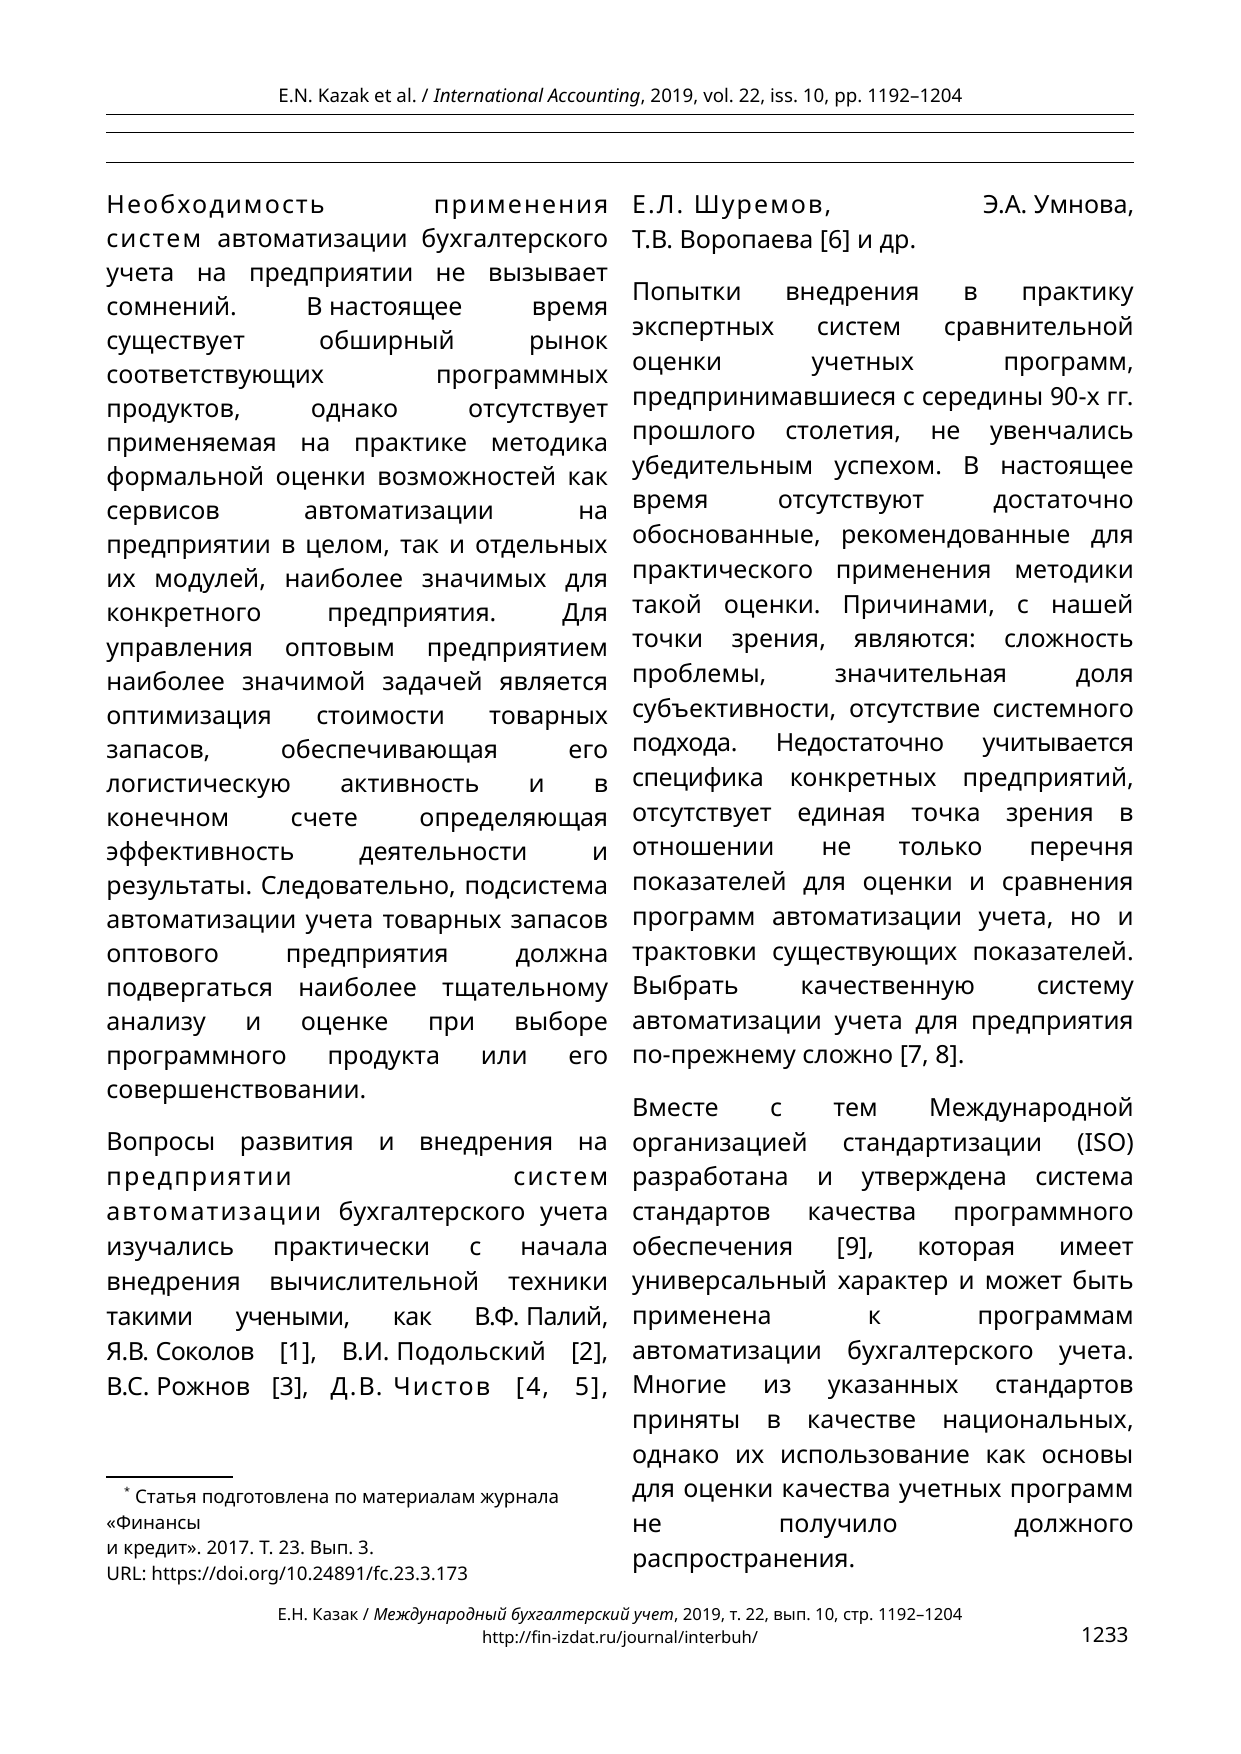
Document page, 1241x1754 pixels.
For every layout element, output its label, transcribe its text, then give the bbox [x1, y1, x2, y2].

text Статья подготовлена по материалам журнала «Финансы и кредит». 2017. Т. 23. Вып. 3. URL: https://doi.org/10.24891/fc.23.3.173 [106, 1483, 608, 1586]
text Необходимость применения систем автоматизации бухгалтерского учета на предприятии не вызывает сомнений. В настоящее время существует обширный рынок соответствующих программных продуктов, однако отсутствует применяемая на практике методика формальной оценки возможностей как сервисов автоматизации на предприятии в целом, так и отдельных их модулей, наиболее значимых для конкретного предприятия. Для управления оптовым предприятием наиболее значимой задачей является оптимизация стоимости товарных запасов, обеспечивающая его логистическую активность и в конечном счете определяющая эффективность деятельности и результаты. Следовательно, подсистема автоматизации учета товарных запасов оптового предприятия должна подвергаться наиболее тщательному анализу и оценке при выборе программного продукта или его совершенствовании. [106, 186, 608, 1106]
text Попытки внедрения в практику экспертных систем сравнительной оценки учетных программ, предпринимавшиеся с середины 90-х гг. прошлого столетия, не увенчались убедительным успехом. В настоящее время отсутствуют достаточно обоснованные, рекомендованные для практического применения методики такой оценки. Причинами, с нашей точки зрения, являются: сложность проблемы, значительная доля субъективности, отсутствие системного подхода. Недостаточно учитывается специфика конкретных предприятий, отсутствует единая точка зрения в отношении не только перечня показателей для оценки и сравнения программ автоматизации учета, но и трактовки существующих показателей. Выбрать качественную систему автоматизации учета для предприятия по-прежнему сложно [7, 8]. [632, 274, 1134, 1071]
text Вместе с тем Международной организацией стандартизации (ISO) разработана и утверждена система стандартов качества программного обеспечения [9], которая имеет универсальный характер и может быть применена к программам автоматизации бухгалтерского учета. Многие из указанных стандартов приняты в качестве национальных, однако их использование как основы для оценки качества учетных программ не получило должного распространения. [632, 1089, 1134, 1574]
text Вопросы развития и внедрения на предприятии систем автоматизации бухгалтерского учета изучались практически с начала внедрения вычислительной техники такими учеными, как В.Ф. Палий, Я.В. Соколов [1], В.И. Подольский [2], В.С. Рожнов [3], Д.В. Чистов [4, 5], [106, 1124, 608, 1403]
table_cell [106, 133, 1134, 162]
text Е.Л. Шуремов, Э.А. Умнова, Т.В. Воропаева [6] и др. [632, 186, 1134, 255]
